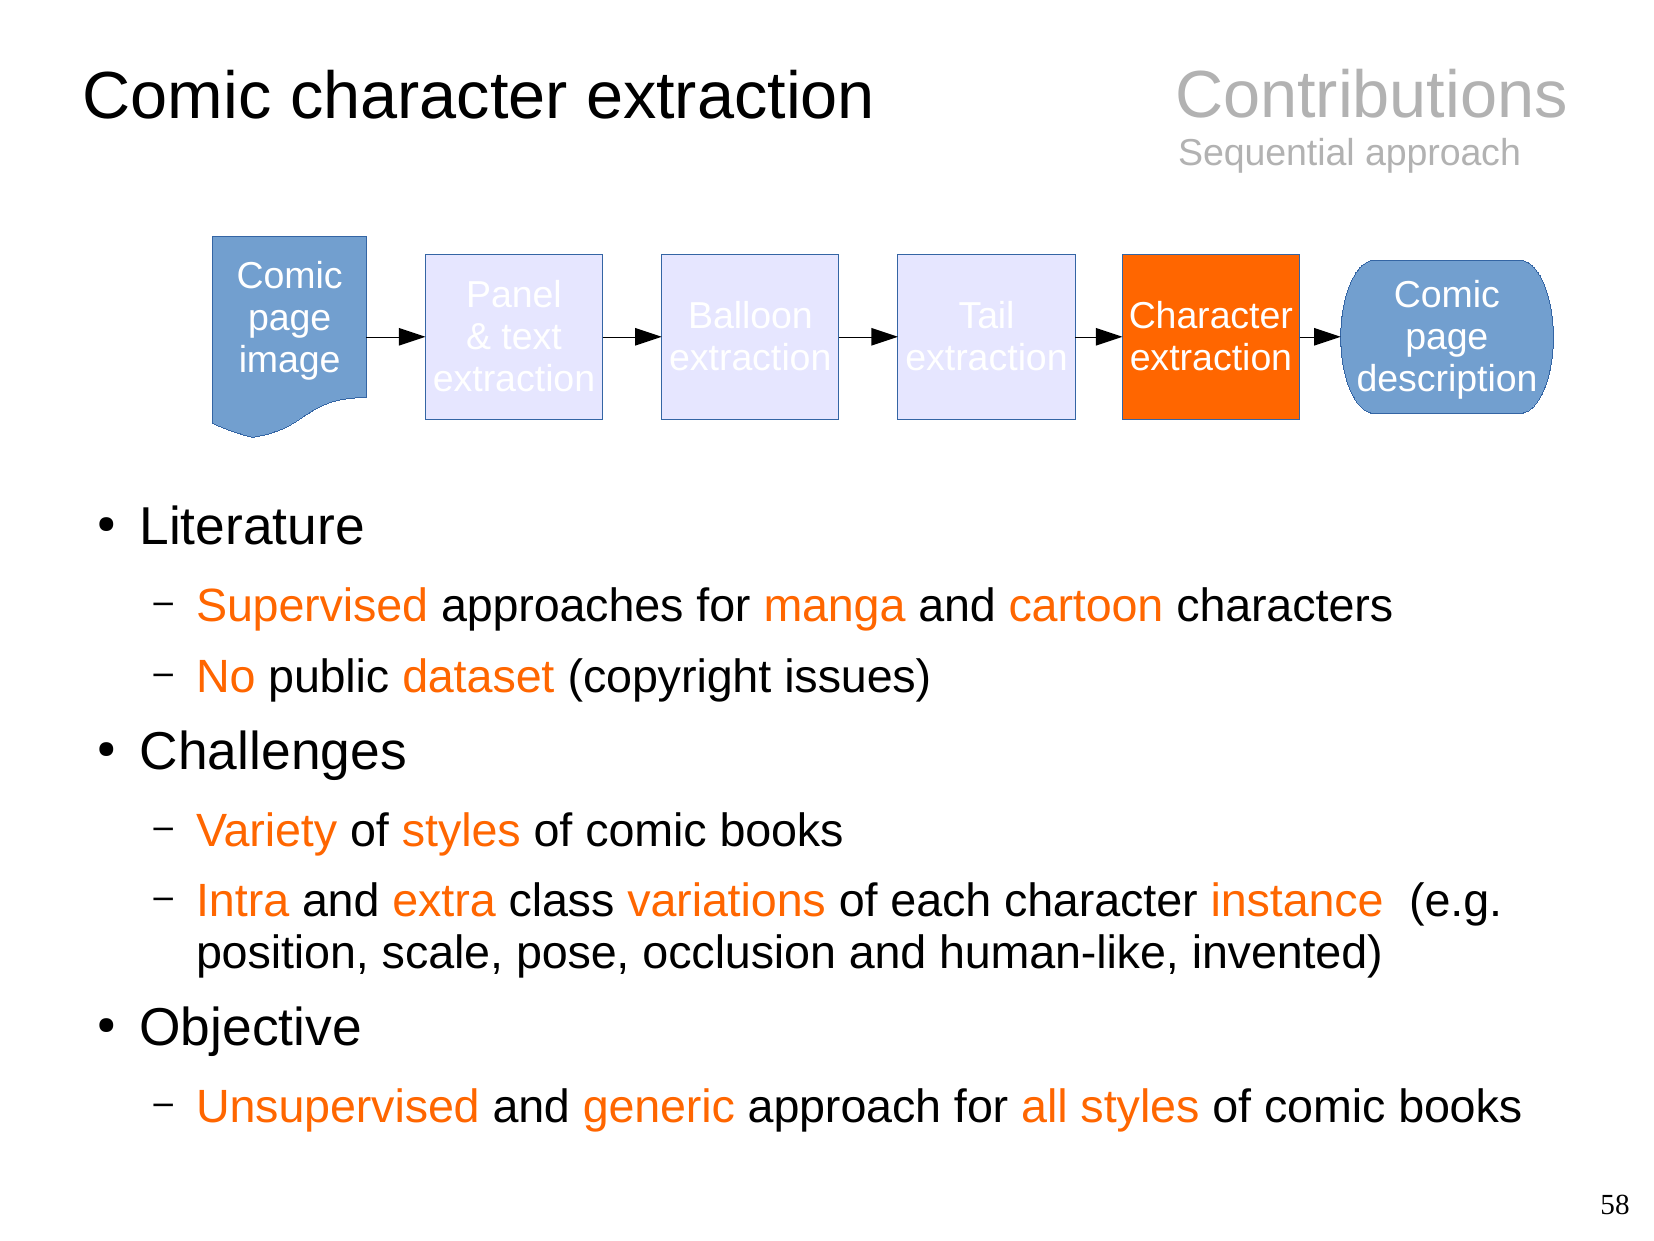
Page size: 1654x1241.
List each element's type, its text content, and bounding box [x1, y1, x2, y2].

text_box Balloon extraction [661, 254, 839, 420]
list Literature Supervised approaches for manga and cartoon characters No public dataset (copyright issues) Challenges Variety of styles of comic books Intra and extra class variations of each character instance (e.g. position, scale, pose, occlusion and human-like, invented) Objective Unsupervised and generic approach for all styles of comic books [82, 496, 1571, 1146]
text_box Comic page image [212, 236, 367, 438]
text_box Tail extraction [897, 254, 1076, 420]
text_box Comic page description [1340, 260, 1554, 414]
text_box Character extraction [1122, 254, 1300, 420]
text_box Panel & text extraction [425, 254, 603, 420]
title Comic character extraction [82, 49, 1571, 142]
